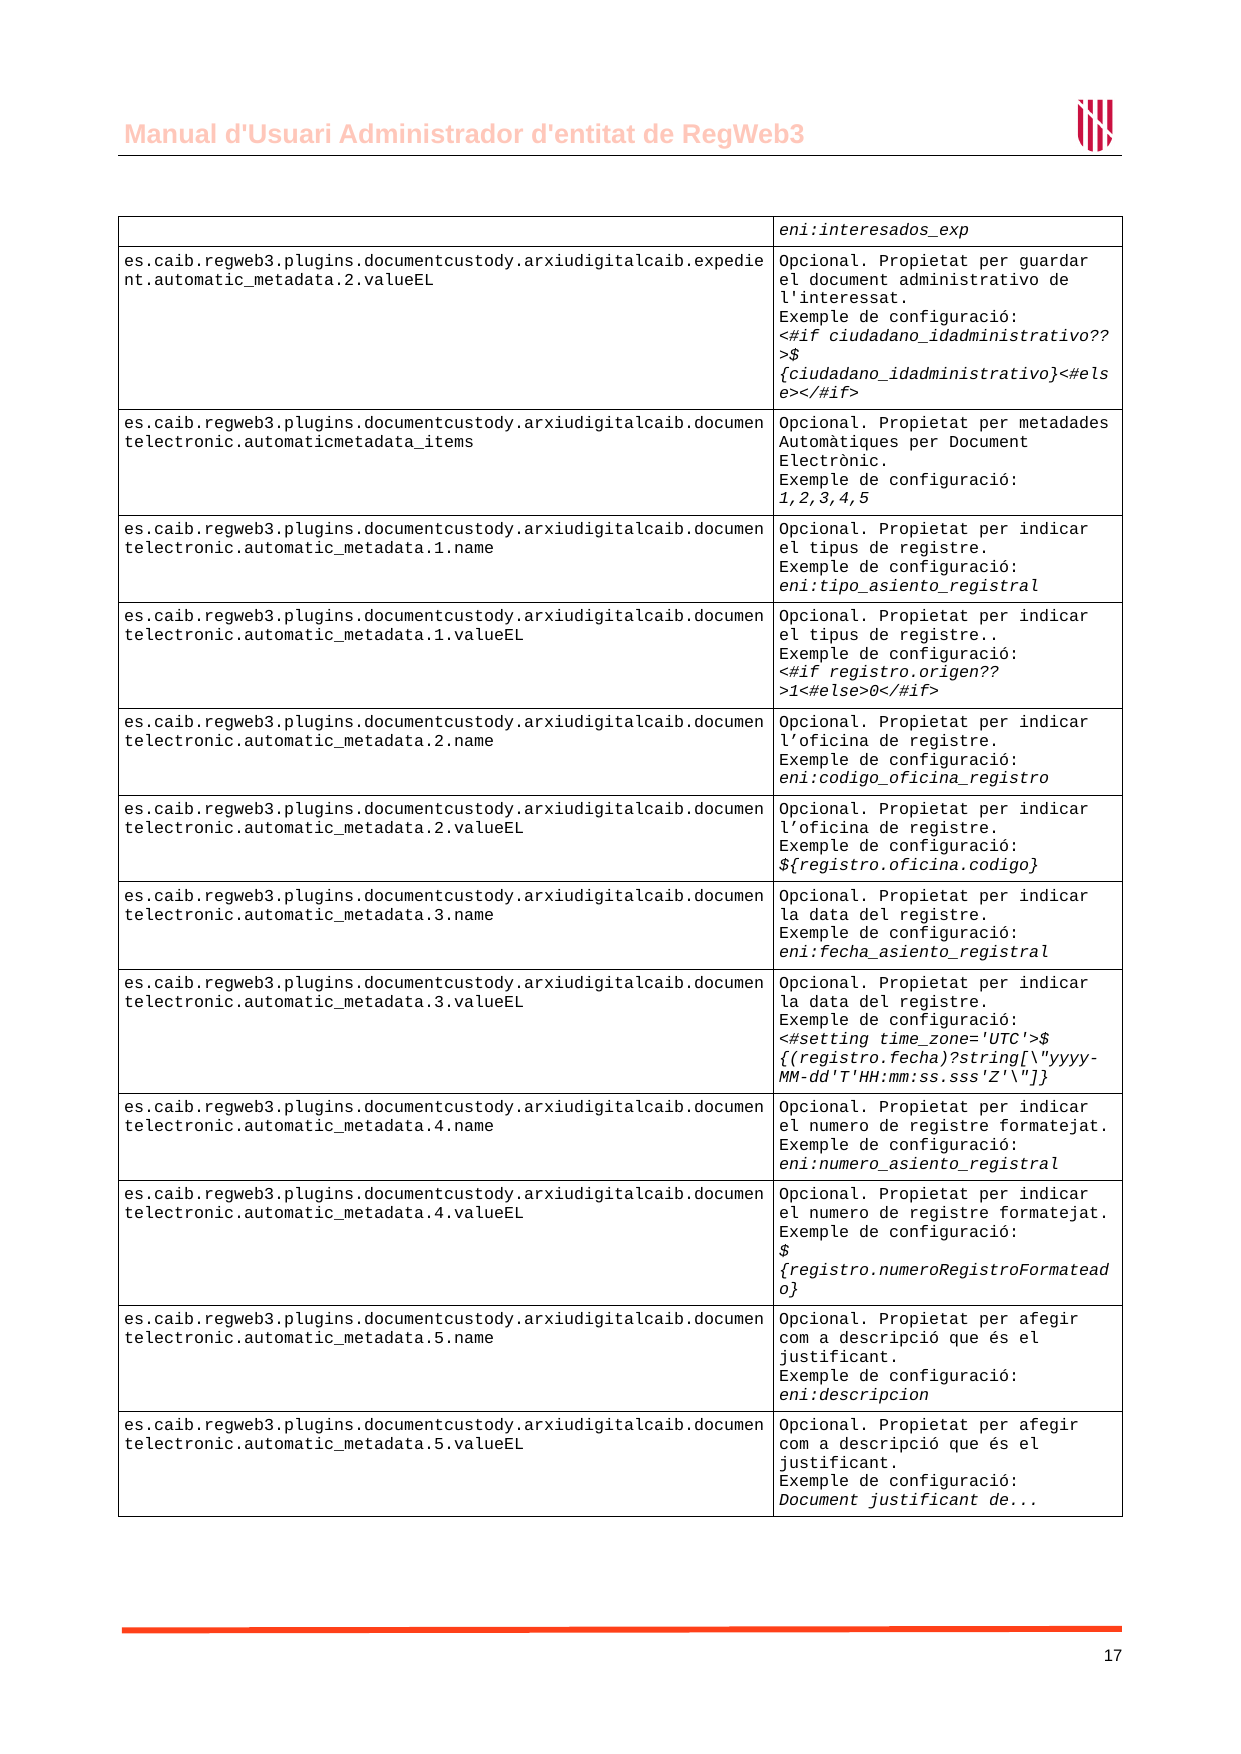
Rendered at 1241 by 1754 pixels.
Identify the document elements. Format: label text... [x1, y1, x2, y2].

table_cell Opcional. Propietat per metadades Automàtiques per Document Electrònic. Exemple de configuració: 1,2,3,4,5 [774, 410, 1122, 515]
table_cell Opcional. Propietat per indicar la data del registre. Exemple de configuració: <#setting time_zone='UTC'>${(registro.fecha)?string[\"yyyy-MM-dd'T'HH:mm:ss.sss'Z'\"]} [774, 970, 1122, 1093]
table_cell Opcional. Propietat per indicar l’oficina de registre. Exemple de configuració: ${registro.oficina.codigo} [774, 796, 1122, 881]
table_cell Opcional. Propietat per indicar l’oficina de registre. Exemple de configuració: eni:codigo_oficina_registro [774, 709, 1122, 794]
table_cell es.caib.regweb3.plugins.documentcustody.arxiudigitalcaib.documentelectronic.automatic_metadata.4.valueEL [119, 1181, 773, 1305]
picture [1075, 97, 1115, 153]
table_cell Opcional. Propietat per indicar el numero de registre formatejat. Exemple de configuració: ${registro.numeroRegistroFormateado} [774, 1181, 1122, 1305]
table_cell es.caib.regweb3.plugins.documentcustody.arxiudigitalcaib.documentelectronic.automatic_metadata.2.valueEL [119, 796, 773, 881]
table_cell es.caib.regweb3.plugins.documentcustody.arxiudigitalcaib.documentelectronic.automatic_metadata.3.name [119, 882, 773, 968]
table_cell es.caib.regweb3.plugins.documentcustody.arxiudigitalcaib.documentelectronic.automatic_metadata.4.name [119, 1094, 773, 1180]
table_cell Opcional. Propietat per afegir com a descripció que és el justificant. Exemple de configuració: eni:descripcion [774, 1306, 1122, 1411]
table_cell es.caib.regweb3.plugins.documentcustody.arxiudigitalcaib.documentelectronic.automatic_metadata.5.valueEL [119, 1412, 773, 1516]
table_cell Opcional. Propietat per guardar el document administrativo de l'interessat. Exemple de configuració: <#if ciudadano_idadministrativo?? >${ciudadano_idadministrativo}<#else></#if> [774, 247, 1122, 409]
table_cell es.caib.regweb3.plugins.documentcustody.arxiudigitalcaib.documentelectronic.automatic_metadata.5.name [119, 1306, 773, 1411]
table_cell es.caib.regweb3.plugins.documentcustody.arxiudigitalcaib.documentelectronic.automatic_metadata.1.valueEL [119, 603, 773, 707]
table_cell Opcional. Propietat per afegir com a descripció que és el justificant. Exemple de configuració: Document justificant de... [774, 1412, 1122, 1516]
table_cell [119, 217, 773, 246]
table_cell Opcional. Propietat per indicar el tipus de registre. Exemple de configuració: eni:tipo_asiento_registral [774, 516, 1122, 602]
table_cell es.caib.regweb3.plugins.documentcustody.arxiudigitalcaib.documentelectronic.automatic_metadata.1.name [119, 516, 773, 602]
table_cell es.caib.regweb3.plugins.documentcustody.arxiudigitalcaib.documentelectronic.automatic_metadata.2.name [119, 709, 773, 794]
table_cell Opcional. Propietat per indicar el numero de registre formatejat. Exemple de configuració: eni:numero_asiento_registral [774, 1094, 1122, 1180]
table_cell es.caib.regweb3.plugins.documentcustody.arxiudigitalcaib.documentelectronic.automatic_metadata.3.valueEL [119, 970, 773, 1093]
table_cell es.caib.regweb3.plugins.documentcustody.arxiudigitalcaib.documentelectronic.automaticmetadata_items [119, 410, 773, 515]
table_cell eni:interesados_exp [774, 217, 1122, 246]
table_cell Opcional. Propietat per indicar la data del registre. Exemple de configuració: eni:fecha_asiento_registral [774, 882, 1122, 968]
table_cell Opcional. Propietat per indicar el tipus de registre.. Exemple de configuració: <#if registro.origen??>1<#else>0</#if> [774, 603, 1122, 707]
table_cell es.caib.regweb3.plugins.documentcustody.arxiudigitalcaib.expedient.automatic_metadata.2.valueEL [119, 247, 773, 409]
